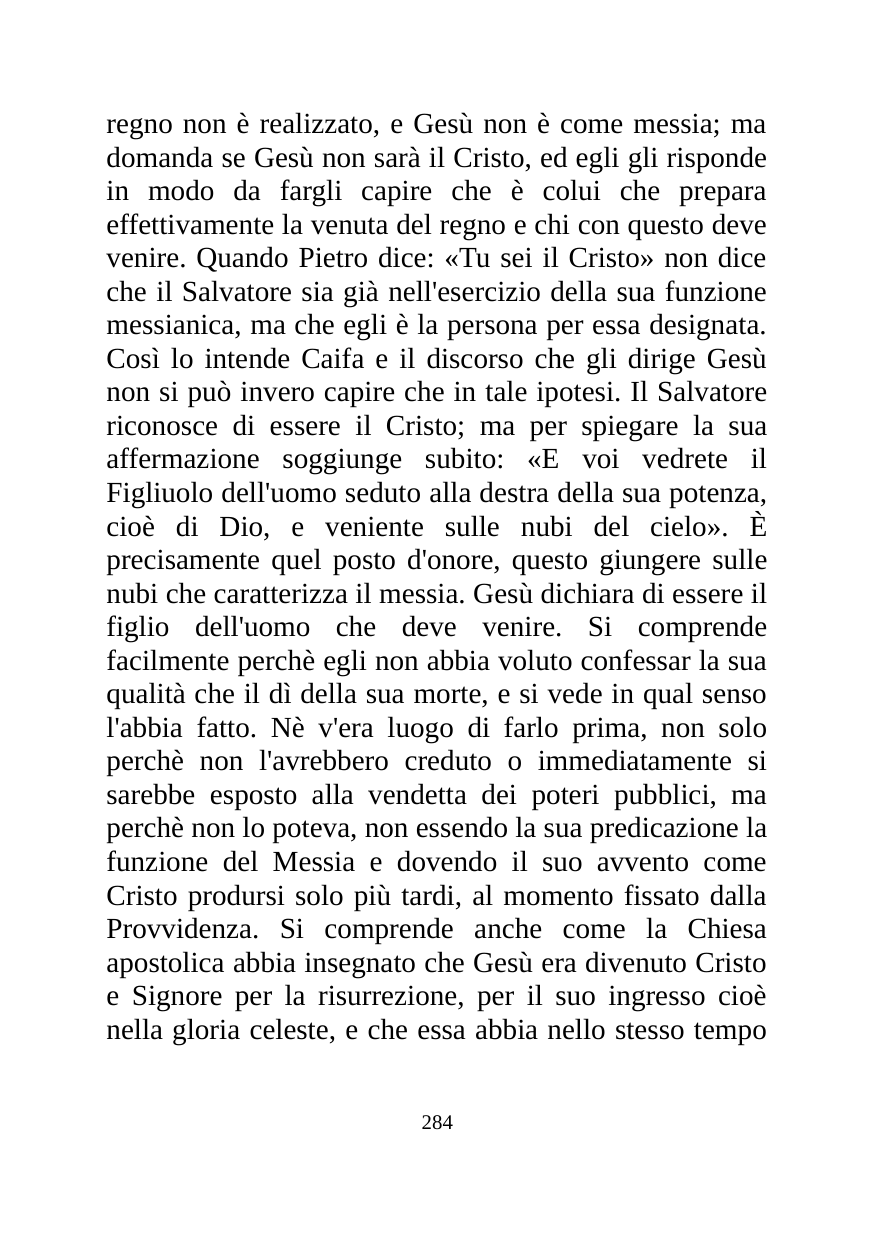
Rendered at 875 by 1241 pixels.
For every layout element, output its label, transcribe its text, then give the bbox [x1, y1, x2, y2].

text regno non è realizzato, e Gesù non è come messia; ma domanda se Gesù non sarà il Cristo, ed egli gli risponde in modo da fargli capire che è colui che prepara effettivamente la venuta del regno e chi con questo deve venire. Quando Pietro dice: «Tu sei il Cristo» non dice che il Salvatore sia già nell'esercizio della sua funzione messianica, ma che egli è la persona per essa designata. Così lo intende Caifa e il discorso che gli dirige Gesù non si può invero capire che in tale ipotesi. Il Salvatore riconosce di essere il Cristo; ma per spiegare la sua affermazione soggiunge subito: «E voi vedrete il Figliuolo dell'uomo seduto alla destra della sua potenza, cioè di Dio, e veniente sulle nubi del cielo». È precisamente quel posto d'onore, questo giungere sulle nubi che caratterizza il messia. Gesù dichiara di essere il figlio dell'uomo che deve venire. Si comprende facilmente perchè egli non abbia voluto confessar la sua qualità che il dì della sua morte, e si vede in qual senso l'abbia fatto. Nè v'era luogo di farlo prima, non solo perchè non l'avrebbero creduto o immediatamente si sarebbe esposto alla vendetta dei poteri pubblici, ma perchè non lo poteva, non essendo la sua predicazione la funzione del Messia e dovendo il suo avvento come Cristo prodursi solo più tardi, al momento fissato dalla Provvidenza. Si comprende anche come la Chiesa apostolica abbia insegnato che Gesù era divenuto Cristo e Signore per la risurrezione, per il suo ingresso cioè nella gloria celeste, e che essa abbia nello stesso tempo [106, 106, 768, 1045]
